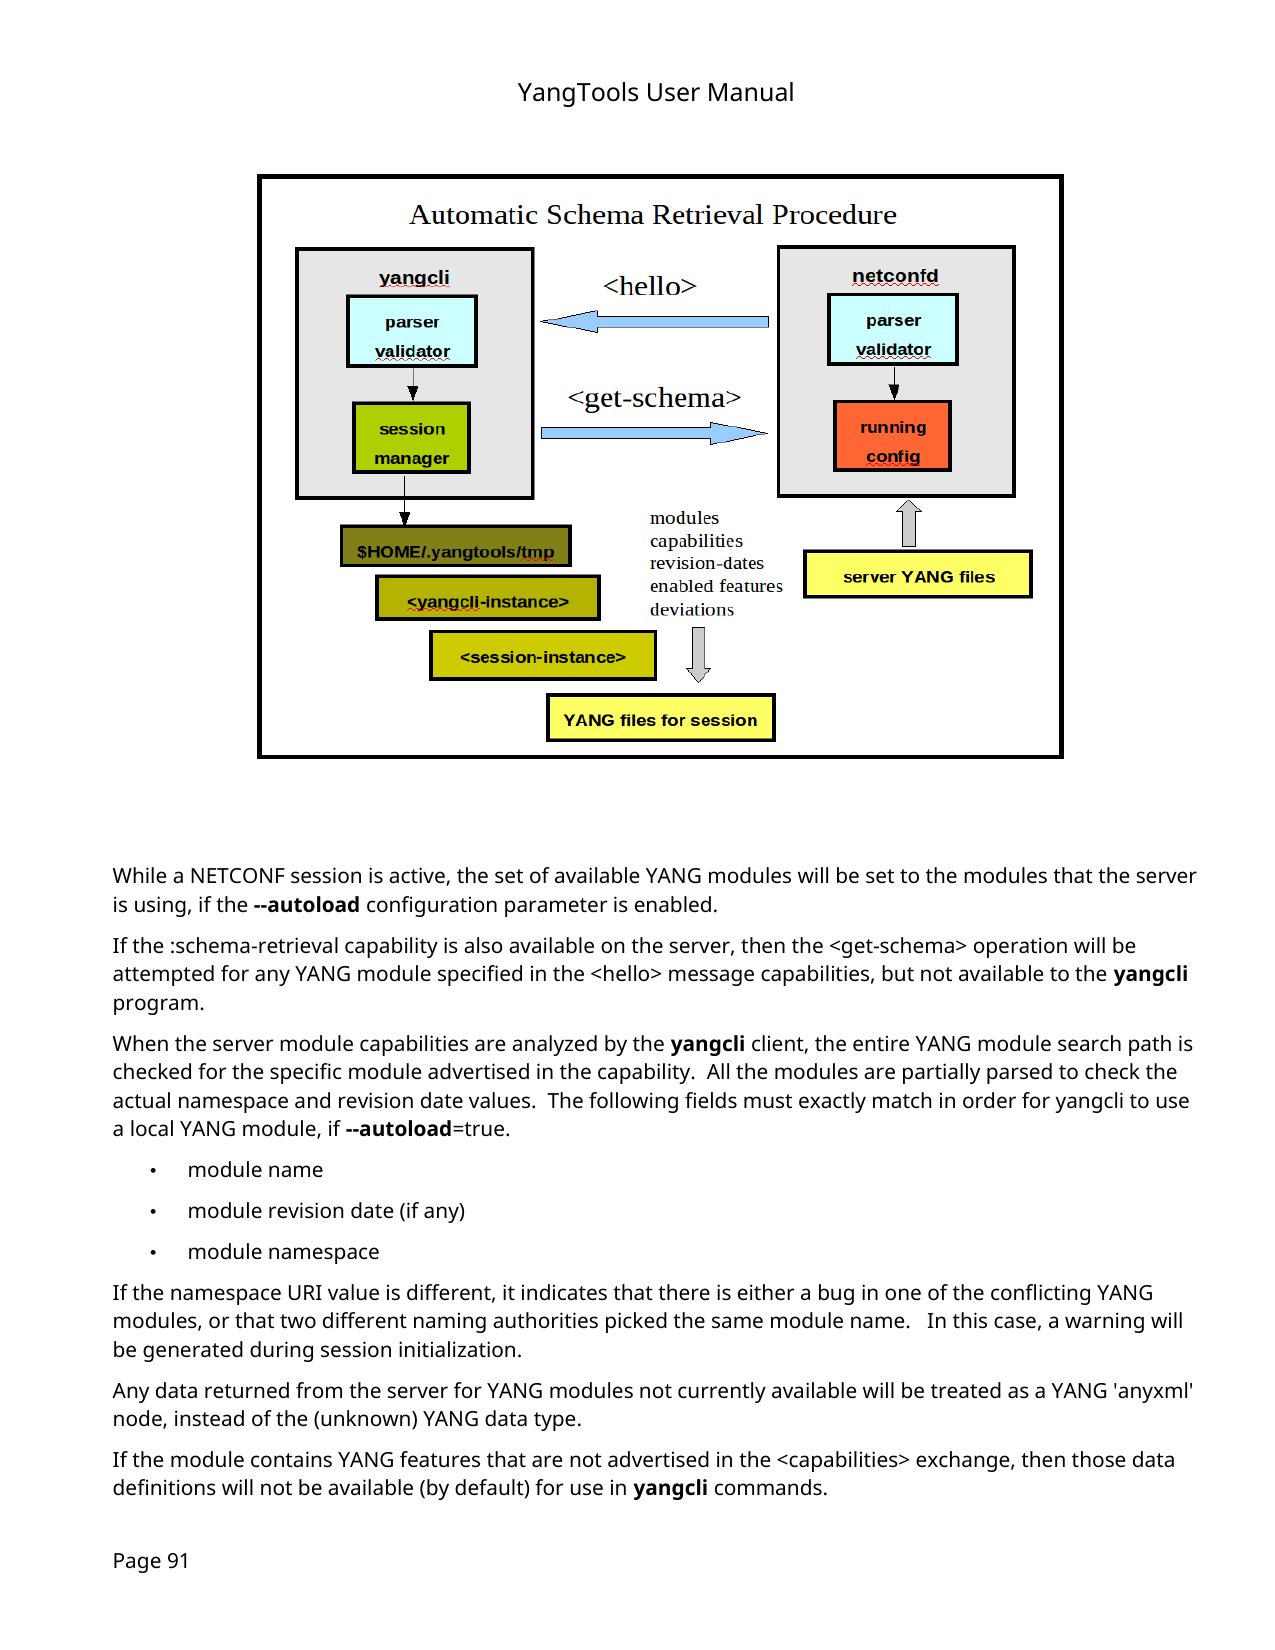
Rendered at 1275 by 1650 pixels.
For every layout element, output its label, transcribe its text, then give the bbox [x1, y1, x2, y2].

text When the server module capabilities are analyzed by the yangcli client, the entire YANG module search path is checked for the specific module advertised in the capability. All the modules are partially parsed to check the actual namespace and revision date values. The following fields must exactly match in order for yangcli to use a local YANG module, if --autoload=true. [112, 1029, 1200, 1143]
picture [195, 138, 1117, 780]
list module namespace [150, 1237, 1200, 1265]
list module revision date (if any) [150, 1196, 1200, 1224]
text If the :schema-retrieval capability is also available on the server, then the <get-schema> operation will be attempted for any YANG module specified in the <hello> message capabilities, but not available to the yangcli program. [112, 931, 1200, 1016]
text Any data returned from the server for YANG modules not currently available will be treated as a YANG 'anyxml' node, instead of the (unknown) YANG data type. [112, 1376, 1200, 1433]
text While a NETCONF session is active, the set of available YANG modules will be set to the modules that the server is using, if the --autoload configuration parameter is enabled. [112, 862, 1200, 918]
text If the module contains YANG features that are not advertised in the <capabilities> exchange, then those data definitions will not be available (by default) for use in yangcli commands. [112, 1445, 1200, 1502]
list module name [150, 1155, 1200, 1183]
text If the namespace URI value is different, it indicates that there is either a bug in one of the conflicting YANG modules, or that two different naming authorities picked the same module name. In this case, a warning will be generated during session initialization. [112, 1278, 1200, 1363]
